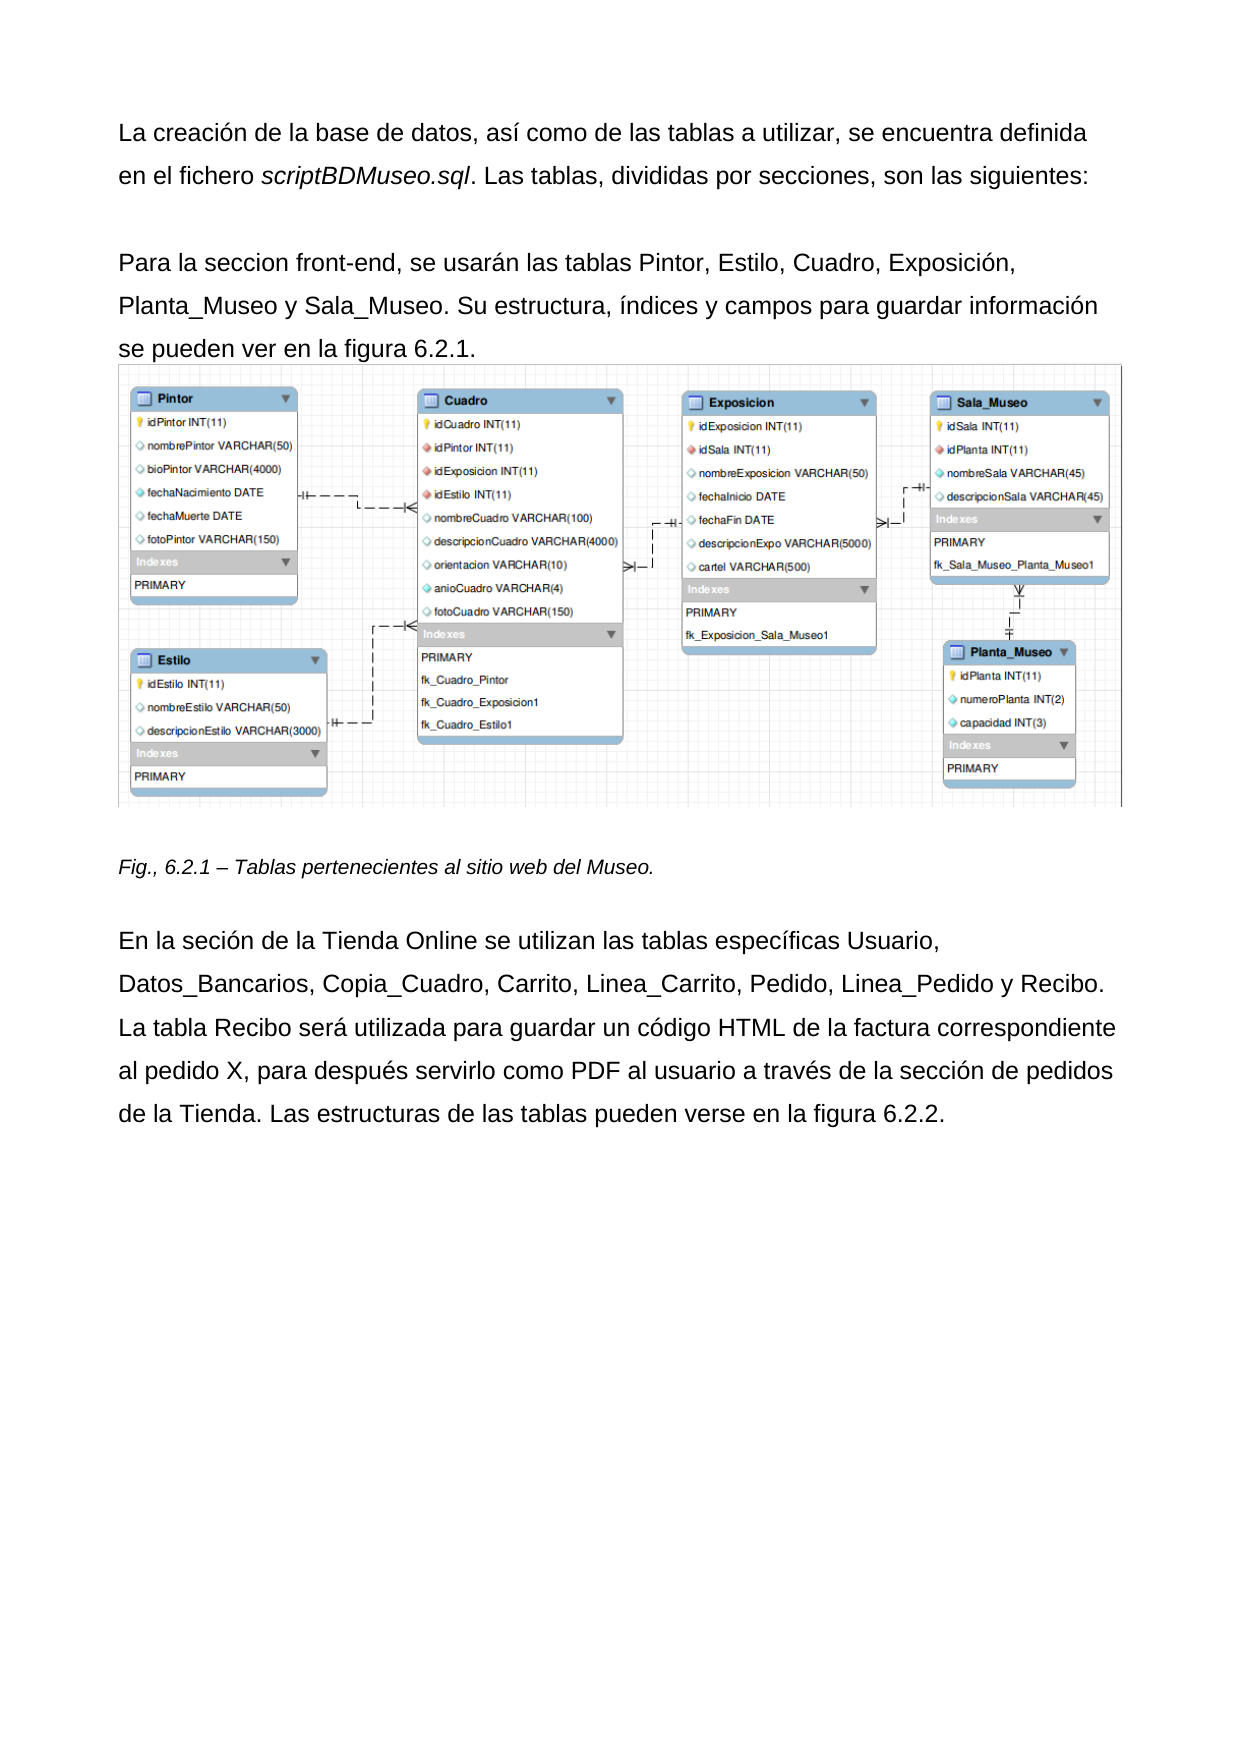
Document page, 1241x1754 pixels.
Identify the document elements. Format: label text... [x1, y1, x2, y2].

picture [118, 363, 1123, 807]
text Para la seccion front-end, se usarán las tablas Pintor, Estilo, Cuadro, Exposición, Planta_Museo y Sala_Museo. Su estructura, índices y campos para guardar información se pueden ver en la figura 6.2.1. [118, 247, 1122, 362]
text La creación de la base de datos, así como de las tablas a utilizar, se encuentra definida en el fichero scriptBDMuseo.sql. Las tablas, divididas por secciones, son las siguientes: [118, 118, 1122, 190]
text En la seción de la Tienda Online se utilizan las tablas específicas Usuario, Datos_Bancarios, Copia_Cuadro, Carrito, Linea_Carrito, Pedido, Linea_Pedido y Recibo. La tabla Recibo será utilizada para guardar un código HTML de la factura correspondiente al pedido X, para después servirlo como PDF al usuario a través de la sección de pedidos de la Tienda. Las estructuras de las tablas pueden verse en la figura 6.2.2. [118, 926, 1122, 1128]
text Fig., 6.2.1 – Tablas pertenecientes al sitio web del Museo. [118, 854, 1122, 878]
